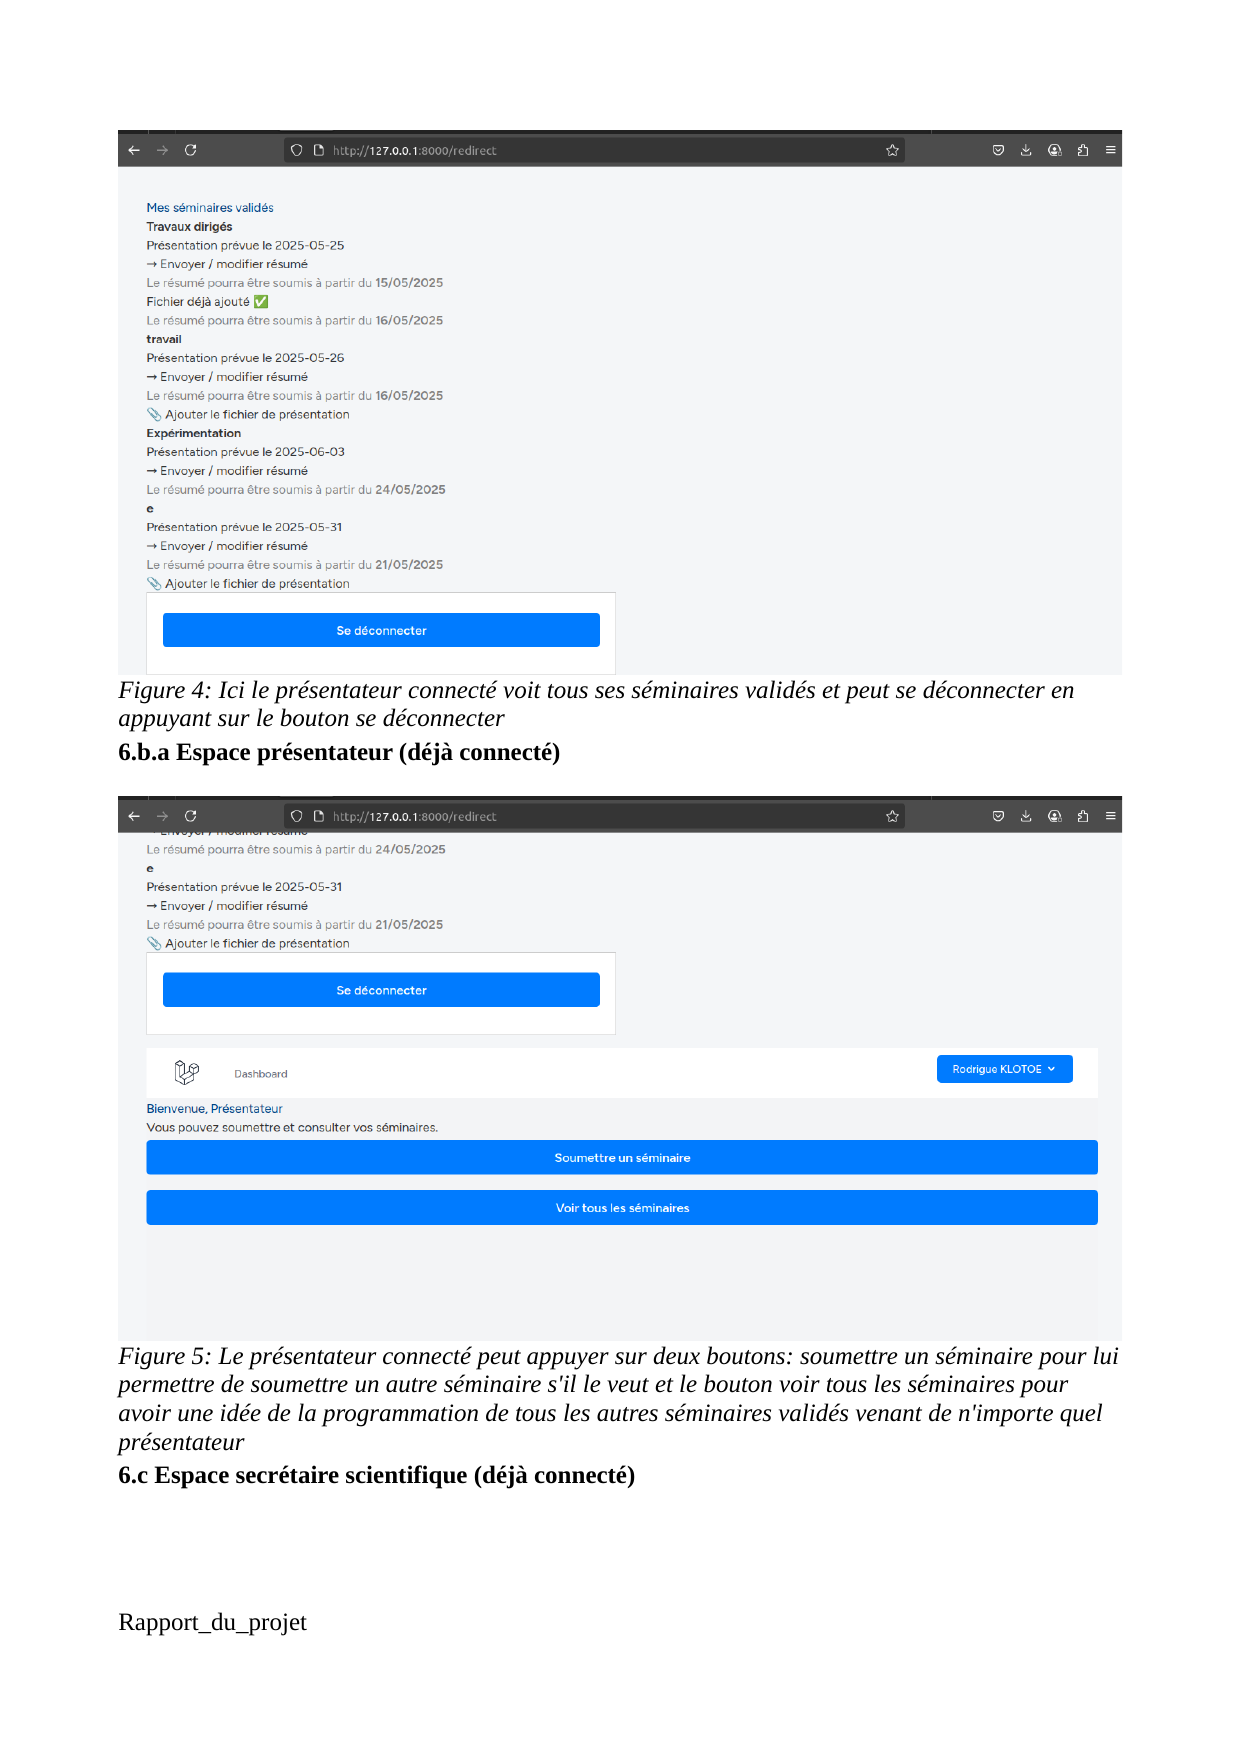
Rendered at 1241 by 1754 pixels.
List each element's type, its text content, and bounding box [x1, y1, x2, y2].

text Figure 5: Le présentateur connecté peut appuyer sur deux boutons: soumettre un séminaire pour lui permettre de soumettre un autre séminaire s'il le veut et le bouton voir tous les séminaires pour avoir une idée de la programmation de tous les autres séminaires validés venant de n'importe quel présentateur [118, 1341, 1122, 1456]
text 6.b.a Espace présentateur (déjà connecté) [118, 732, 1122, 765]
text [118, 784, 1122, 796]
text [118, 118, 1122, 130]
text Figure 4: Ici le présentateur connecté voit tous ses séminaires validés et peut se déconnecter en appuyant sur le bouton se déconnecter [118, 675, 1122, 732]
picture [118, 130, 1123, 675]
picture [118, 796, 1123, 1341]
text 6.c Espace secrétaire scientifique (déjà connecté) [118, 1456, 1122, 1489]
